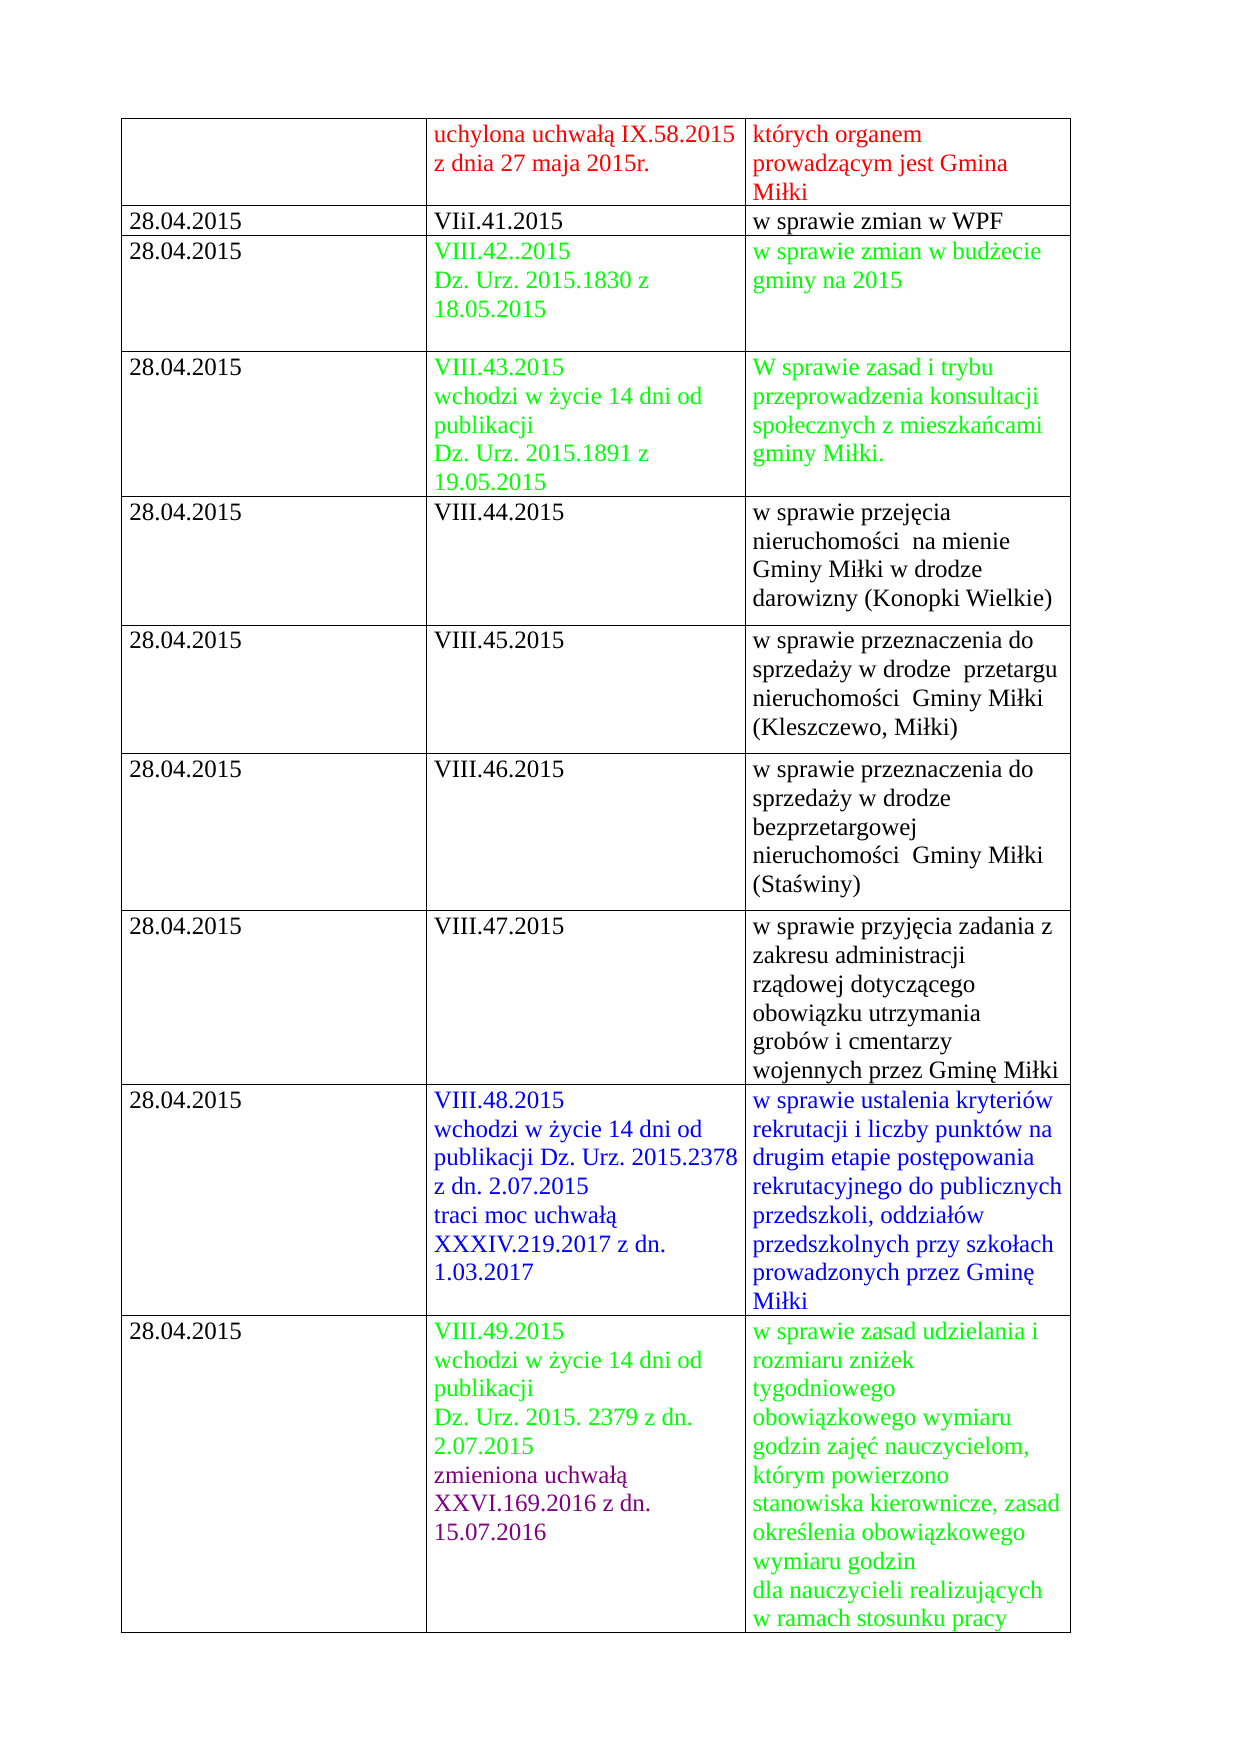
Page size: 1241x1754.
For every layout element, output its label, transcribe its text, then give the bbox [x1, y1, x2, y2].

table_cell VIII.46.2015 [427, 754, 745, 910]
table_cell w sprawie przejęcia nieruchomości na mienie Gminy Miłki w drodze darowizny (Konopki Wielkie) [746, 497, 1070, 624]
table_cell w sprawie przeznaczenia do sprzedaży w drodze bezprzetargowej nieruchomości Gminy Miłki (Staświny) [746, 754, 1070, 910]
table_cell w sprawie przyjęcia zadania z zakresu administracji rządowej dotyczącego obowiązku utrzymania grobów i cmentarzy wojennych przez Gminę Miłki [746, 911, 1070, 1084]
table_cell 28.04.2015 [122, 206, 426, 235]
table_cell 28.04.2015 [122, 497, 426, 624]
table_cell w sprawie zasad udzielania i rozmiaru zniżek tygodniowego obowiązkowego wymiaru godzin zajęć nauczycielom, którym powierzono stanowiska kierownicze, zasad określenia obowiązkowego wymiaru godzin dla nauczycieli realizujących w ramach stosunku pracy [746, 1316, 1070, 1632]
table_cell VIII.44.2015 [427, 497, 745, 624]
table_cell 28.04.2015 [122, 626, 426, 753]
table_cell uchylona uchwałą IX.58.2015 z dnia 27 maja 2015r. [427, 119, 745, 205]
table_cell [122, 119, 426, 205]
table_cell VIII.43.2015 wchodzi w życie 14 dni od publikacji Dz. Urz. 2015.1891 z 19.05.2015 [427, 352, 745, 496]
table_cell 28.04.2015 [122, 236, 426, 351]
table_cell w sprawie zmian w budżecie gminy na 2015 [746, 236, 1070, 351]
table_cell w sprawie zmian w WPF [746, 206, 1070, 235]
table_cell VIII.42..2015 Dz. Urz. 2015.1830 z 18.05.2015 [427, 236, 745, 351]
table_cell VIII.47.2015 [427, 911, 745, 1084]
table_cell 28.04.2015 [122, 352, 426, 496]
table_cell VIII.49.2015 wchodzi w życie 14 dni od publikacji Dz. Urz. 2015. 2379 z dn. 2.07.2015 zmieniona uchwałą XXVI.169.2016 z dn. 15.07.2016 [427, 1316, 745, 1632]
table_cell W sprawie zasad i trybu przeprowadzenia konsultacji społecznych z mieszkańcami gminy Miłki. [746, 352, 1070, 496]
table_cell VIiI.41.2015 [427, 206, 745, 235]
table_cell 28.04.2015 [122, 1316, 426, 1632]
table_cell 28.04.2015 [122, 911, 426, 1084]
table_cell w sprawie ustalenia kryteriów rekrutacji i liczby punktów na drugim etapie postępowania rekrutacyjnego do publicznych przedszkoli, oddziałów przedszkolnych przy szkołach prowadzonych przez Gminę Miłki [746, 1085, 1070, 1315]
table_cell VIII.48.2015 wchodzi w życie 14 dni od publikacji Dz. Urz. 2015.2378 z dn. 2.07.2015 traci moc uchwałą XXXIV.219.2017 z dn. 1.03.2017 [427, 1085, 745, 1315]
table_cell których organem prowadzącym jest Gmina Miłki [746, 119, 1070, 205]
table_cell w sprawie przeznaczenia do sprzedaży w drodze przetargu nieruchomości Gminy Miłki (Kleszczewo, Miłki) [746, 626, 1070, 753]
table_cell 28.04.2015 [122, 754, 426, 910]
table_cell VIII.45.2015 [427, 626, 745, 753]
table_cell 28.04.2015 [122, 1085, 426, 1315]
